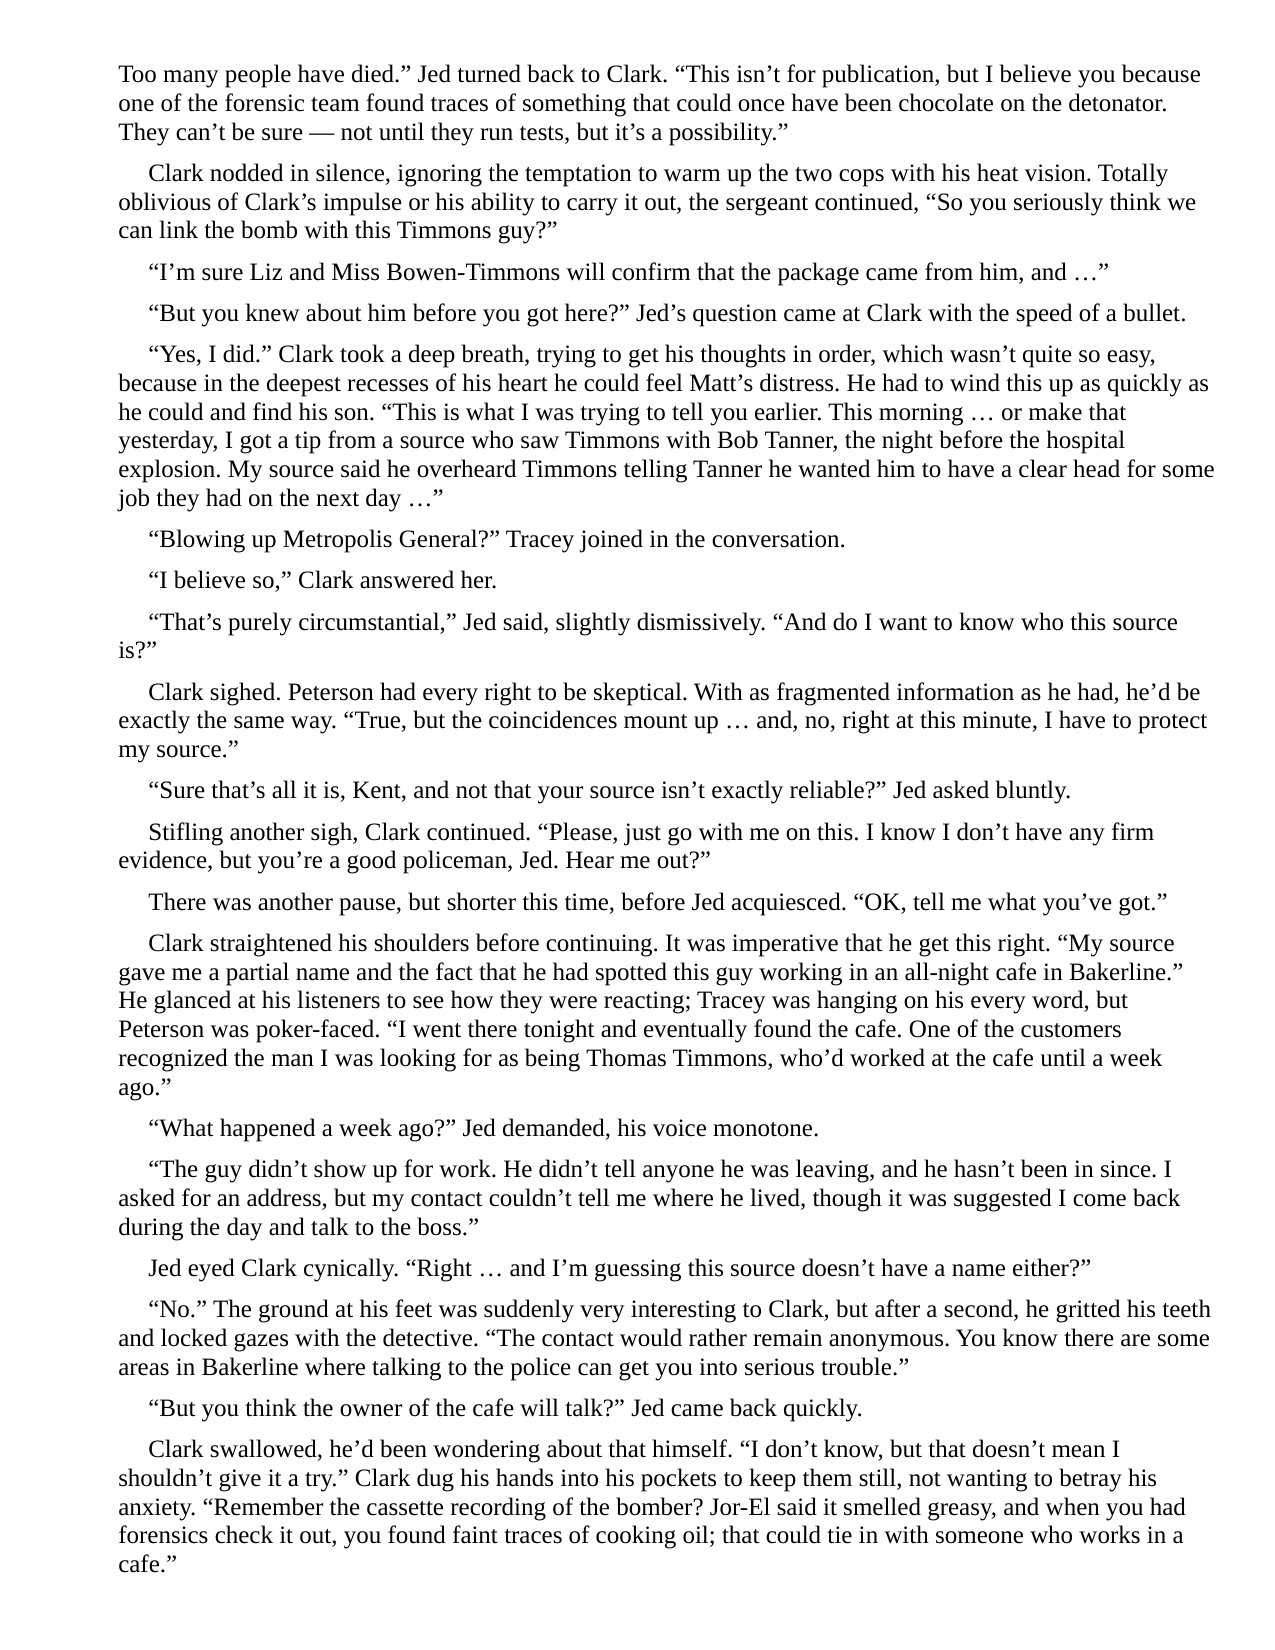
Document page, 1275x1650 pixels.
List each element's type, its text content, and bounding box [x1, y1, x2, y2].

text “I believe so,” Clark answered her. [118, 565, 1216, 594]
text “Yes, I did.” Clark took a deep breath, trying to get his thoughts in order, which wasn’t quite so easy, because in the deepest recesses of his heart he could feel Matt’s distress. He had to wind this up as quickly as he could and find his son. “This is what I was trying to tell you earlier. This morning … or make that yesterday, I got a tip from a source who saw Timmons with Bob Tanner, the night before the hospital explosion. My source said he overheard Timmons telling Tanner he wanted him to have a clear head for some job they had on the next day …” [118, 339, 1216, 512]
text “Sure that’s all it is, Kent, and not that your source isn’t exactly reliable?” Jed asked bluntly. [118, 775, 1216, 804]
text “What happened a week ago?” Jed demanded, his voice monotone. [118, 1113, 1216, 1142]
text Clark swallowed, he’d been wondering about that himself. “I don’t know, but that doesn’t mean I shouldn’t give it a try.” Clark dug his hands into his pockets to keep them still, not wanting to betray his anxiety. “Remember the cassette recording of the bomber? Jor-El said it smelled greasy, and when you had forensics check it out, you found faint traces of cooking oil; that could tie in with someone who works in a cafe.” [118, 1434, 1216, 1578]
text “That’s purely circumstantial,” Jed said, slightly dismissively. “And do I want to know who this source is?” [118, 607, 1216, 664]
text Jed eyed Clark cynically. “Right … and I’m guessing this source doesn’t have a name either?” [118, 1253, 1216, 1282]
text Clark nodded in silence, ignoring the temptation to warm up the two cops with his heat vision. Totally oblivious of Clark’s impulse or his ability to carry it out, the sergeant continued, “So you seriously think we can link the bomb with this Timmons guy?” [118, 158, 1216, 244]
text Too many people have died.” Jed turned back to Clark. “This isn’t for publication, but I believe you because one of the forensic team found traces of something that could once have been chocolate on the detonator. They can’t be sure — not until they run tests, but it’s a possibility.” [118, 59, 1216, 145]
text “No.” The ground at his feet was suddenly very interesting to Clark, but after a second, he gritted his teeth and locked gazes with the detective. “The contact would rather remain anonymous. You know there are some areas in Bakerline where talking to the police can get you into serious trouble.” [118, 1294, 1216, 1380]
text “Blowing up Metropolis General?” Tracey joined in the conversation. [118, 524, 1216, 553]
text “But you think the owner of the cafe will talk?” Jed came back quickly. [118, 1393, 1216, 1422]
text Clark sighed. Peterson had every right to be skeptical. With as fragmented information as he had, he’d be exactly the same way. “True, but the coincidences mount up … and, no, right at this minute, I have to protect my source.” [118, 677, 1216, 763]
text Stifling another sigh, Clark continued. “Please, just go with me on this. I know I don’t have any firm evidence, but you’re a good policeman, Jed. Hear me out?” [118, 817, 1216, 874]
text There was another pause, but shorter this time, before Jed acquiesced. “OK, tell me what you’ve got.” [118, 887, 1216, 915]
text “I’m sure Liz and Miss Bowen-Timmons will confirm that the package came from him, and …” [118, 257, 1216, 285]
text Clark straightened his shoulders before continuing. It was imperative that he get this right. “My source gave me a partial name and the fact that he had spotted this guy working in an all-night cafe in Bakerline.” He glanced at his listeners to see how they were reacting; Tracey was hanging on his every word, but Peterson was poker-faced. “I went there tonight and eventually found the cafe. One of the customers recognized the man I was looking for as being Thomas Timmons, who’d worked at the cafe until a week ago.” [118, 928, 1216, 1100]
text “But you knew about him before you got here?” Jed’s question came at Clark with the speed of a bullet. [118, 298, 1216, 327]
text “The guy didn’t show up for work. He didn’t tell anyone he was leaving, and he hasn’t been in since. I asked for an address, but my contact couldn’t tell me where he lived, though it was suggested I come back during the day and talk to the boss.” [118, 1154, 1216, 1240]
